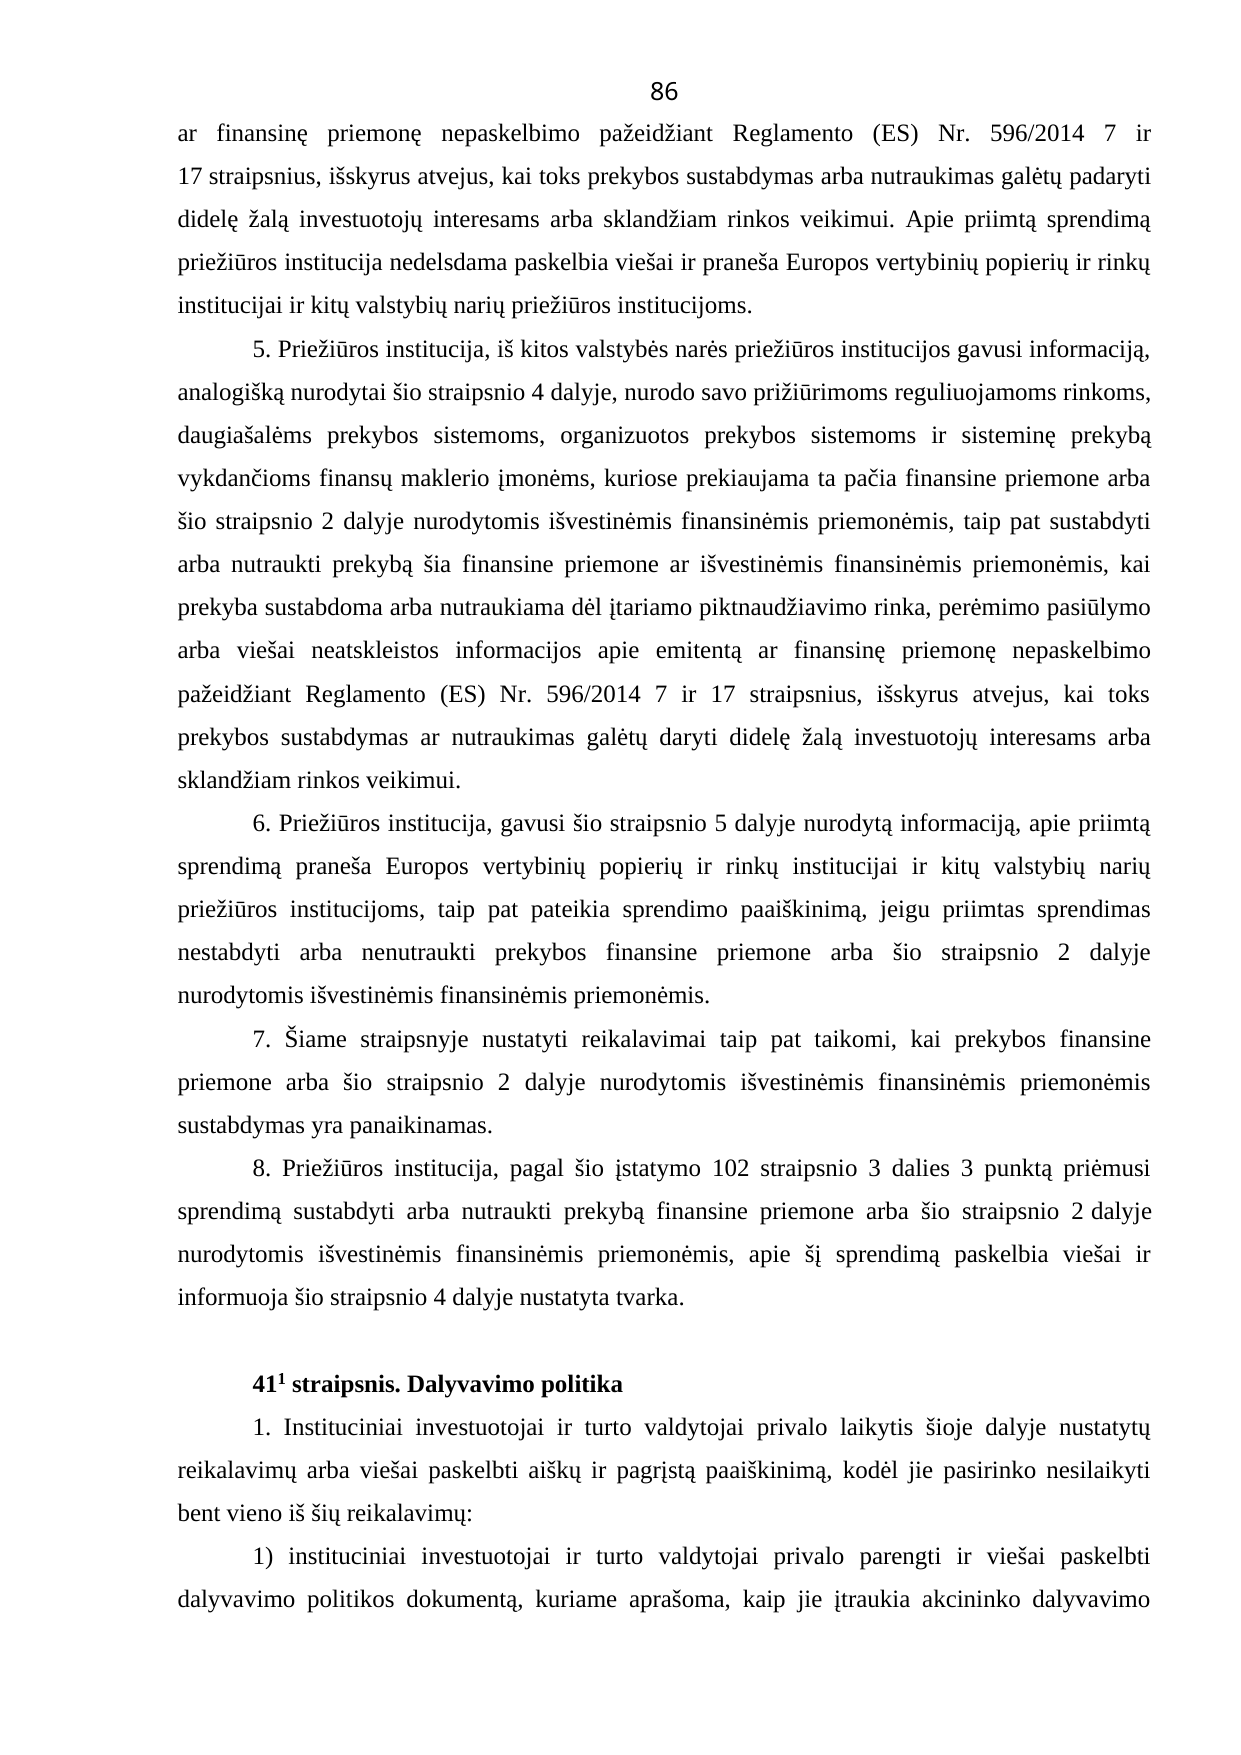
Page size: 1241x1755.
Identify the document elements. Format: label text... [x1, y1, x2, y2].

text 411 straipsnis. Dalyvavimo politika [177, 1369, 1152, 1397]
text 1) instituciniai investuotojai ir turto valdytojai privalo parengti ir viešai paskelbti dalyvavimo politikos dokumentą, kuriame aprašoma, kaip jie įtraukia akcininko dalyvavimo [177, 1541, 1152, 1613]
text 1. Instituciniai investuotojai ir turto valdytojai privalo laikytis šioje dalyje nustatytų reikalavimų arba viešai paskelbti aiškų ir pagrįstą paaiškinimą, kodėl jie pasirinko nesilaikyti bent vieno iš šių reikalavimų: [177, 1412, 1152, 1527]
text 6. Priežiūros institucija, gavusi šio straipsnio 5 dalyje nurodytą informaciją, apie priimtą sprendimą praneša Europos vertybinių popierių ir rinkų institucijai ir kitų valstybių narių priežiūros institucijoms, taip pat pateikia sprendimo paaiškinimą, jeigu priimtas sprendimas nestabdyti arba nenutraukti prekybos finansine priemone arba šio straipsnio 2 dalyje nurodytomis išvestinėmis finansinėmis priemonėmis. [177, 808, 1152, 1009]
text 5. Priežiūros institucija, iš kitos valstybės narės priežiūros institucijos gavusi informaciją, analogišką nurodytai šio straipsnio 4 dalyje, nurodo savo prižiūrimoms reguliuojamoms rinkoms, daugiašalėms prekybos sistemoms, organizuotos prekybos sistemoms ir sisteminę prekybą vykdančioms finansų maklerio įmonėms, kuriose prekiaujama ta pačia finansine priemone arba šio straipsnio 2 dalyje nurodytomis išvestinėmis finansinėmis priemonėmis, taip pat sustabdyti arba nutraukti prekybą šia finansine priemone ar išvestinėmis finansinėmis priemonėmis, kai prekyba sustabdoma arba nutraukiama dėl įtariamo piktnaudžiavimo rinka, perėmimo pasiūlymo arba viešai neatskleistos informacijos apie emitentą ar finansinę priemonę nepaskelbimo pažeidžiant Reglamento (ES) Nr. 596/2014 7 ir 17 straipsnius, išskyrus atvejus, kai toks prekybos sustabdymas ar nutraukimas galėtų daryti didelę žalą investuotojų interesams arba sklandžiam rinkos veikimui. [177, 334, 1152, 794]
text 8. Priežiūros institucija, pagal šio įstatymo 102 straipsnio 3 dalies 3 punktą priėmusi sprendimą sustabdyti arba nutraukti prekybą finansine priemone arba šio straipsnio 2 dalyje nurodytomis išvestinėmis finansinėmis priemonėmis, apie šį sprendimą paskelbia viešai ir informuoja šio straipsnio 4 dalyje nustatyta tvarka. [177, 1153, 1152, 1311]
text ar finansinę priemonę nepaskelbimo pažeidžiant Reglamento (ES) Nr. 596/2014 7 ir 17 straipsnius, išskyrus atvejus, kai toks prekybos sustabdymas arba nutraukimas galėtų padaryti didelę žalą investuotojų interesams arba sklandžiam rinkos veikimui. Apie priimtą sprendimą priežiūros institucija nedelsdama paskelbia viešai ir praneša Europos vertybinių popierių ir rinkų institucijai ir kitų valstybių narių priežiūros institucijoms. [177, 118, 1152, 319]
text 7. Šiame straipsnyje nustatyti reikalavimai taip pat taikomi, kai prekybos finansine priemone arba šio straipsnio 2 dalyje nurodytomis išvestinėmis finansinėmis priemonėmis sustabdymas yra panaikinamas. [177, 1024, 1152, 1139]
